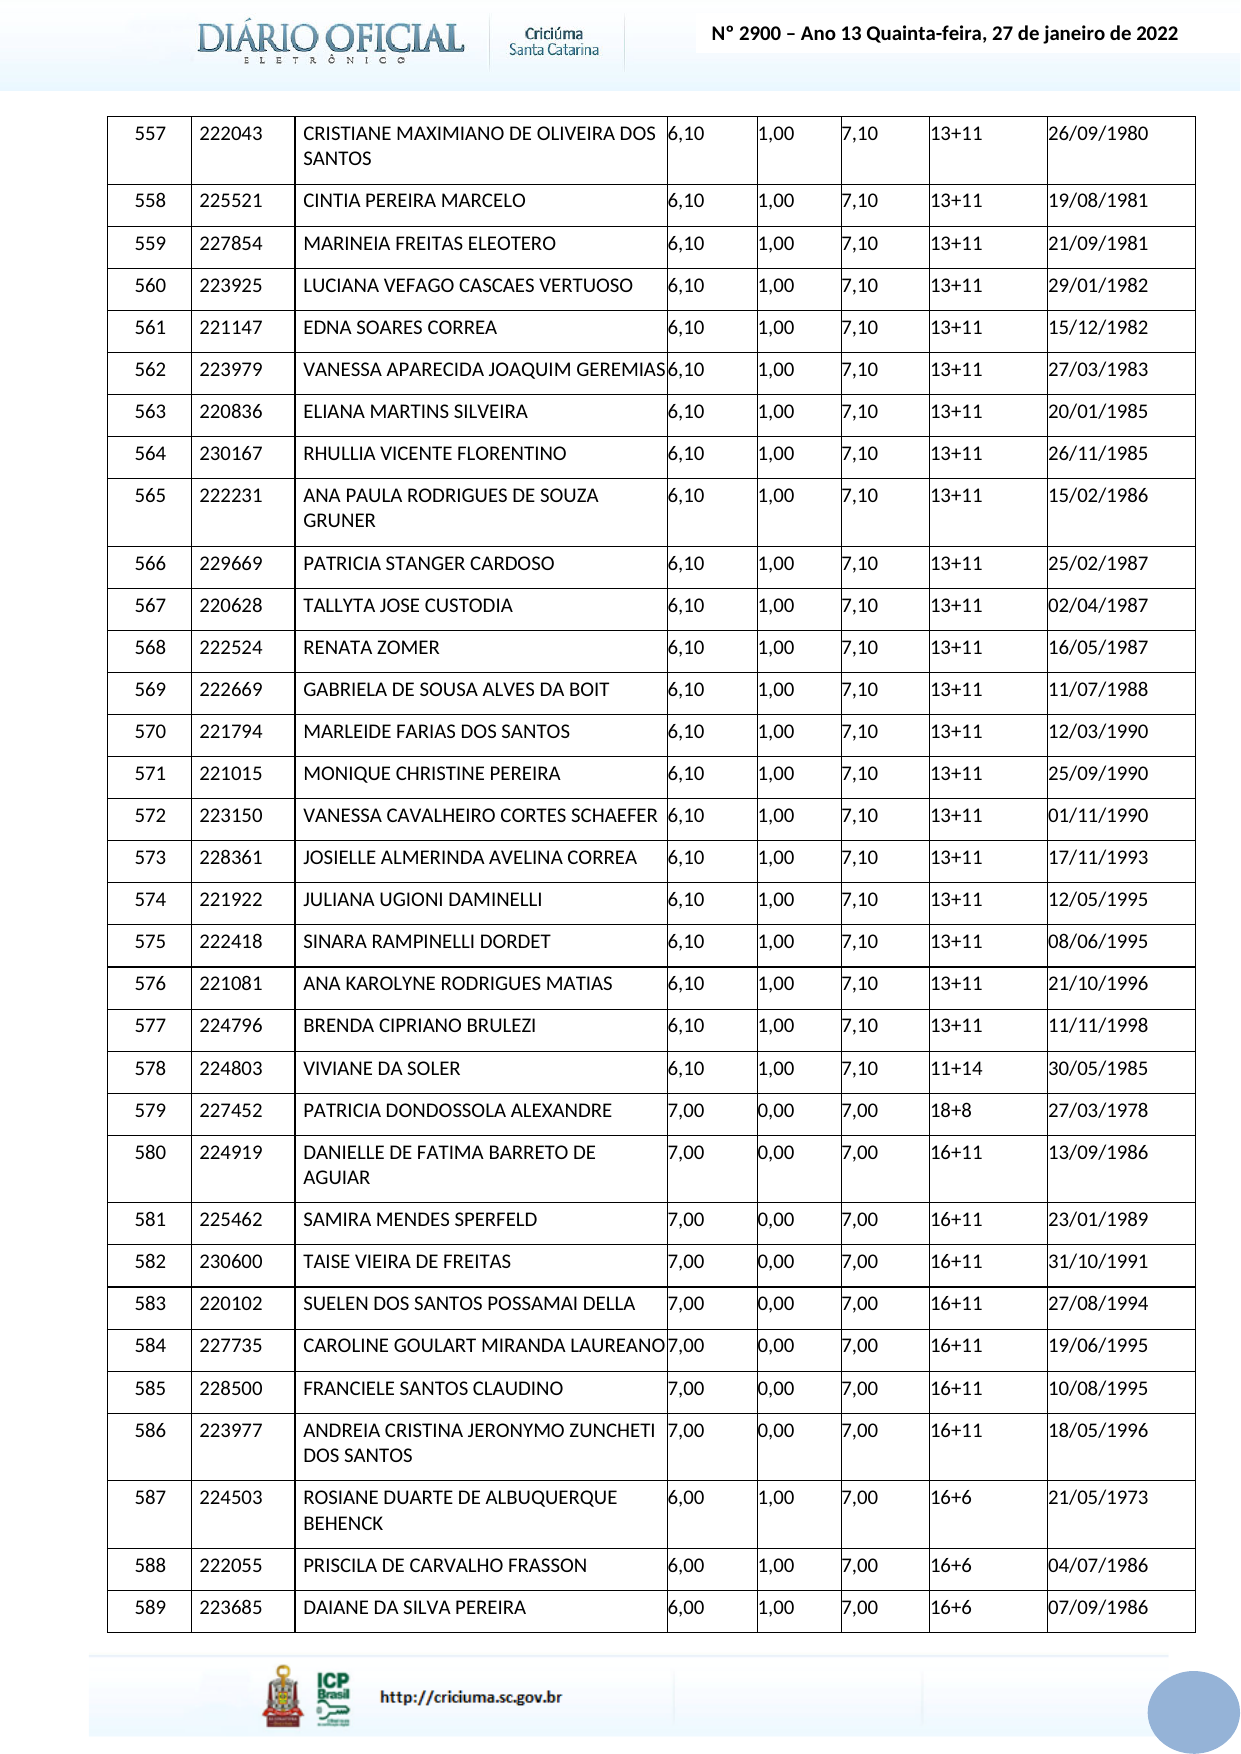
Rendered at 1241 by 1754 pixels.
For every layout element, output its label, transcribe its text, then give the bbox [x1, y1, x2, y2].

table_cell 221015 [192, 757, 294, 798]
table_cell 565 [108, 479, 191, 546]
table_cell 7,10 [842, 757, 929, 798]
table_cell 12/05/1995 [1048, 883, 1195, 924]
table_cell 7,10 [842, 479, 929, 546]
table_cell 7,00 [842, 1549, 929, 1590]
table_cell 30/05/1985 [1048, 1052, 1195, 1093]
table_cell JOSIELLE ALMERINDA AVELINA CORREA [296, 841, 667, 882]
table_cell 224919 [192, 1136, 294, 1202]
table_cell 221922 [192, 883, 294, 924]
table_cell 1,00 [758, 547, 841, 588]
table_cell ANDREIA CRISTINA JERONYMO ZUNCHETI DOS SANTOS [296, 1414, 667, 1480]
table_cell 574 [108, 883, 191, 924]
table_cell 1,00 [758, 269, 841, 310]
table_cell SINARA RAMPINELLI DORDET [296, 925, 667, 966]
table_cell JULIANA UGIONI DAMINELLI [296, 883, 667, 924]
table_cell 7,00 [842, 1203, 929, 1244]
table_cell 13+11 [930, 1010, 1047, 1051]
table_cell 1,00 [758, 117, 841, 183]
table_cell FRANCIELE SANTOS CLAUDINO [296, 1372, 667, 1413]
table_cell BRENDA CIPRIANO BRULEZI [296, 1010, 667, 1051]
table_cell 6,10 [668, 227, 757, 268]
table_cell GABRIELA DE SOUSA ALVES DA BOIT [296, 673, 667, 714]
table_cell 6,10 [668, 883, 757, 924]
table_cell 573 [108, 841, 191, 882]
table_cell 7,00 [668, 1330, 757, 1371]
table_cell 18+8 [930, 1094, 1047, 1135]
table_cell 7,10 [842, 589, 929, 630]
table_cell 564 [108, 437, 191, 478]
table_cell 220102 [192, 1288, 294, 1328]
table_cell 0,00 [758, 1245, 841, 1286]
table_cell 13+11 [930, 547, 1047, 588]
table_cell 6,10 [668, 1052, 757, 1093]
table_cell LUCIANA VEFAGO CASCAES VERTUOSO [296, 269, 667, 310]
table_cell 6,10 [668, 353, 757, 394]
table_cell 225462 [192, 1203, 294, 1244]
table_cell 17/11/1993 [1048, 841, 1195, 882]
table_cell 7,10 [842, 395, 929, 436]
table_cell 6,10 [668, 757, 757, 798]
table_cell 11/11/1998 [1048, 1010, 1195, 1051]
table_cell 222055 [192, 1549, 294, 1590]
table_cell SAMIRA MENDES SPERFELD [296, 1203, 667, 1244]
table_cell 7,00 [842, 1136, 929, 1202]
table_cell 1,00 [758, 353, 841, 394]
table_cell 16+11 [930, 1330, 1047, 1371]
table_cell 1,00 [758, 1591, 841, 1632]
table_cell 7,10 [842, 311, 929, 352]
table_cell CINTIA PEREIRA MARCELO [296, 185, 667, 226]
table_cell 1,00 [758, 841, 841, 882]
table_cell CAROLINE GOULART MIRANDA LAUREANO [296, 1330, 667, 1371]
table_cell 7,10 [842, 547, 929, 588]
table_cell 11+14 [930, 1052, 1047, 1093]
table_cell 571 [108, 757, 191, 798]
table_cell 7,00 [668, 1203, 757, 1244]
table_cell 13+11 [930, 185, 1047, 226]
table_cell 13+11 [930, 841, 1047, 882]
table_cell 1,00 [758, 925, 841, 966]
table_cell 6,00 [668, 1481, 757, 1548]
table_cell 227854 [192, 227, 294, 268]
table_cell 02/04/1987 [1048, 589, 1195, 630]
table_cell 6,10 [668, 547, 757, 588]
table_cell 7,00 [668, 1094, 757, 1135]
table_cell DAIANE DA SILVA PEREIRA [296, 1591, 667, 1632]
table_cell 26/11/1985 [1048, 437, 1195, 478]
table_cell 1,00 [758, 589, 841, 630]
table_cell TAISE VIEIRA DE FREITAS [296, 1245, 667, 1286]
table_cell 01/11/1990 [1048, 799, 1195, 840]
table_cell 6,10 [668, 715, 757, 756]
table_cell 570 [108, 715, 191, 756]
table_cell 222231 [192, 479, 294, 546]
table_cell 13+11 [930, 589, 1047, 630]
table_cell 13+11 [930, 227, 1047, 268]
table_cell 7,00 [668, 1136, 757, 1202]
table_cell 224796 [192, 1010, 294, 1051]
table_cell 7,10 [842, 227, 929, 268]
table_cell 7,10 [842, 353, 929, 394]
table_cell 19/06/1995 [1048, 1330, 1195, 1371]
table_cell 557 [108, 117, 191, 183]
table_cell 228361 [192, 841, 294, 882]
table_cell 562 [108, 353, 191, 394]
table_cell 13+11 [930, 715, 1047, 756]
table_cell 7,00 [668, 1245, 757, 1286]
table_cell 223925 [192, 269, 294, 310]
table_cell 221147 [192, 311, 294, 352]
table_cell 7,00 [668, 1288, 757, 1328]
table_cell 13+11 [930, 479, 1047, 546]
table_cell 7,00 [842, 1372, 929, 1413]
table_cell RENATA ZOMER [296, 631, 667, 672]
table_cell 1,00 [758, 1549, 841, 1590]
table_cell EDNA SOARES CORREA [296, 311, 667, 352]
table_cell 04/07/1986 [1048, 1549, 1195, 1590]
table_cell 1,00 [758, 799, 841, 840]
table_cell 566 [108, 547, 191, 588]
table_cell 558 [108, 185, 191, 226]
table_cell 16+6 [930, 1549, 1047, 1590]
table_cell 7,10 [842, 841, 929, 882]
table_cell 13+11 [930, 925, 1047, 966]
table_cell 21/05/1973 [1048, 1481, 1195, 1548]
table_cell 16+11 [930, 1414, 1047, 1480]
table_cell 6,10 [668, 925, 757, 966]
table_cell 13+11 [930, 631, 1047, 672]
table_cell 7,10 [842, 799, 929, 840]
table_cell 6,10 [668, 269, 757, 310]
table_cell 29/01/1982 [1048, 269, 1195, 310]
table_cell 7,10 [842, 1010, 929, 1051]
table_cell 1,00 [758, 185, 841, 226]
table_cell 568 [108, 631, 191, 672]
table_cell MARINEIA FREITAS ELEOTERO [296, 227, 667, 268]
table_cell 1,00 [758, 1052, 841, 1093]
table_cell 13+11 [930, 757, 1047, 798]
table_cell 6,10 [668, 968, 757, 1008]
table_cell RHULLIA VICENTE FLORENTINO [296, 437, 667, 478]
table_cell 08/06/1995 [1048, 925, 1195, 966]
table_cell 7,10 [842, 925, 929, 966]
table_cell 6,10 [668, 185, 757, 226]
table_cell 579 [108, 1094, 191, 1135]
table_cell 584 [108, 1330, 191, 1371]
table_cell 224803 [192, 1052, 294, 1093]
table_cell 7,00 [842, 1288, 929, 1328]
table_cell 21/10/1996 [1048, 968, 1195, 1008]
table_cell 16+6 [930, 1481, 1047, 1548]
table_cell 7,10 [842, 631, 929, 672]
table_cell 16+11 [930, 1136, 1047, 1202]
table_cell 230600 [192, 1245, 294, 1286]
table_cell 225521 [192, 185, 294, 226]
table_cell 7,00 [842, 1414, 929, 1480]
table_cell 567 [108, 589, 191, 630]
table_cell SUELEN DOS SANTOS POSSAMAI DELLA [296, 1288, 667, 1328]
table_cell 577 [108, 1010, 191, 1051]
table_cell 13+11 [930, 117, 1047, 183]
table_cell 7,00 [668, 1414, 757, 1480]
table_cell 7,00 [842, 1330, 929, 1371]
table_cell 221081 [192, 968, 294, 1008]
table_cell 6,10 [668, 1010, 757, 1051]
table_cell 13+11 [930, 437, 1047, 478]
table_cell MARLEIDE FARIAS DOS SANTOS [296, 715, 667, 756]
table_cell 7,10 [842, 269, 929, 310]
table_cell 6,10 [668, 395, 757, 436]
table_cell 7,10 [842, 968, 929, 1008]
table_cell 0,00 [758, 1372, 841, 1413]
table_cell VANESSA CAVALHEIRO CORTES SCHAEFER [296, 799, 667, 840]
table_cell 1,00 [758, 757, 841, 798]
table_cell 25/02/1987 [1048, 547, 1195, 588]
table_cell 20/01/1985 [1048, 395, 1195, 436]
table_cell 12/03/1990 [1048, 715, 1195, 756]
table_cell 1,00 [758, 673, 841, 714]
table_cell 0,00 [758, 1136, 841, 1202]
table_cell PATRICIA STANGER CARDOSO [296, 547, 667, 588]
table_cell 7,00 [842, 1245, 929, 1286]
table_cell 6,10 [668, 589, 757, 630]
table_cell 19/08/1981 [1048, 185, 1195, 226]
table_cell 220836 [192, 395, 294, 436]
table_cell 589 [108, 1591, 191, 1632]
table_cell 6,10 [668, 479, 757, 546]
table_cell 7,10 [842, 715, 929, 756]
table_cell 1,00 [758, 631, 841, 672]
table_cell 578 [108, 1052, 191, 1093]
table_cell 587 [108, 1481, 191, 1548]
table_cell 27/03/1983 [1048, 353, 1195, 394]
table_cell 1,00 [758, 715, 841, 756]
table_cell 13+11 [930, 353, 1047, 394]
table_cell 228500 [192, 1372, 294, 1413]
table_cell TALLYTA JOSE CUSTODIA [296, 589, 667, 630]
table_cell 18/05/1996 [1048, 1414, 1195, 1480]
table_cell 227735 [192, 1330, 294, 1371]
table_cell 16+11 [930, 1288, 1047, 1328]
table_cell ROSIANE DUARTE DE ALBUQUERQUE BEHENCK [296, 1481, 667, 1548]
table_cell 230167 [192, 437, 294, 478]
table_cell 10/08/1995 [1048, 1372, 1195, 1413]
table_cell 563 [108, 395, 191, 436]
table_cell 560 [108, 269, 191, 310]
table_cell 16/05/1987 [1048, 631, 1195, 672]
table_cell 13+11 [930, 311, 1047, 352]
table_cell 227452 [192, 1094, 294, 1135]
table_cell 581 [108, 1203, 191, 1244]
table_cell ANA PAULA RODRIGUES DE SOUZA GRUNER [296, 479, 667, 546]
table_cell 13+11 [930, 799, 1047, 840]
table_cell 0,00 [758, 1094, 841, 1135]
table_cell 21/09/1981 [1048, 227, 1195, 268]
table_cell PATRICIA DONDOSSOLA ALEXANDRE [296, 1094, 667, 1135]
table_cell 13/09/1986 [1048, 1136, 1195, 1202]
table_cell 26/09/1980 [1048, 117, 1195, 183]
table_cell 15/12/1982 [1048, 311, 1195, 352]
table_cell 7,10 [842, 117, 929, 183]
table_cell 7,10 [842, 1052, 929, 1093]
table_cell 572 [108, 799, 191, 840]
table_cell 7,10 [842, 883, 929, 924]
table_cell 7,00 [842, 1591, 929, 1632]
table_cell 585 [108, 1372, 191, 1413]
table_cell 223979 [192, 353, 294, 394]
table_cell 229669 [192, 547, 294, 588]
table_cell 13+11 [930, 883, 1047, 924]
table_cell 224503 [192, 1481, 294, 1548]
table_cell 31/10/1991 [1048, 1245, 1195, 1286]
table_cell 223150 [192, 799, 294, 840]
table_cell 559 [108, 227, 191, 268]
table_cell 1,00 [758, 968, 841, 1008]
table_cell 23/01/1989 [1048, 1203, 1195, 1244]
table_cell 588 [108, 1549, 191, 1590]
table_cell 561 [108, 311, 191, 352]
table_cell 575 [108, 925, 191, 966]
table_cell 7,10 [842, 437, 929, 478]
table_cell 6,10 [668, 311, 757, 352]
table_cell 16+11 [930, 1245, 1047, 1286]
table_cell 222418 [192, 925, 294, 966]
table_cell 15/02/1986 [1048, 479, 1195, 546]
table_cell 580 [108, 1136, 191, 1202]
table_cell PRISCILA DE CARVALHO FRASSON [296, 1549, 667, 1590]
table_cell ELIANA MARTINS SILVEIRA [296, 395, 667, 436]
table_cell DANIELLE DE FATIMA BARRETO DE AGUIAR [296, 1136, 667, 1202]
table_cell 6,10 [668, 673, 757, 714]
table_cell 07/09/1986 [1048, 1591, 1195, 1632]
table_cell 13+11 [930, 269, 1047, 310]
table_cell 586 [108, 1414, 191, 1480]
table_cell 0,00 [758, 1288, 841, 1328]
table_cell 27/08/1994 [1048, 1288, 1195, 1328]
table_cell 1,00 [758, 883, 841, 924]
table_cell MONIQUE CHRISTINE PEREIRA [296, 757, 667, 798]
table_cell 6,10 [668, 631, 757, 672]
table_cell 1,00 [758, 311, 841, 352]
table_cell 6,10 [668, 437, 757, 478]
table_cell ANA KAROLYNE RODRIGUES MATIAS [296, 968, 667, 1008]
table_cell 1,00 [758, 227, 841, 268]
table_cell 6,10 [668, 841, 757, 882]
table_cell 16+11 [930, 1203, 1047, 1244]
table_cell 7,00 [668, 1372, 757, 1413]
table_cell 222524 [192, 631, 294, 672]
table_cell 1,00 [758, 1010, 841, 1051]
table_cell 6,10 [668, 117, 757, 183]
table_cell 1,00 [758, 437, 841, 478]
table_cell 222043 [192, 117, 294, 183]
table_cell 576 [108, 968, 191, 1008]
table_cell 569 [108, 673, 191, 714]
table_cell 583 [108, 1288, 191, 1328]
table_cell VIVIANE DA SOLER [296, 1052, 667, 1093]
table_cell 27/03/1978 [1048, 1094, 1195, 1135]
table_cell 6,10 [668, 799, 757, 840]
table_cell 13+11 [930, 673, 1047, 714]
table_cell 7,00 [842, 1481, 929, 1548]
table_cell 13+11 [930, 968, 1047, 1008]
table_cell 1,00 [758, 395, 841, 436]
table_cell 25/09/1990 [1048, 757, 1195, 798]
table_cell 6,00 [668, 1549, 757, 1590]
table_cell 222669 [192, 673, 294, 714]
table_cell 6,00 [668, 1591, 757, 1632]
table_cell 223685 [192, 1591, 294, 1632]
table_cell 13+11 [930, 395, 1047, 436]
table_cell 0,00 [758, 1203, 841, 1244]
table_cell 0,00 [758, 1330, 841, 1371]
table_cell 221794 [192, 715, 294, 756]
table_cell 16+6 [930, 1591, 1047, 1632]
table_cell 1,00 [758, 479, 841, 546]
table_cell 223977 [192, 1414, 294, 1480]
table_cell 220628 [192, 589, 294, 630]
table_cell 7,10 [842, 185, 929, 226]
table_cell 1,00 [758, 1481, 841, 1548]
table_cell 0,00 [758, 1414, 841, 1480]
table_cell 7,00 [842, 1094, 929, 1135]
table_cell 16+11 [930, 1372, 1047, 1413]
table_cell 582 [108, 1245, 191, 1286]
table_cell 11/07/1988 [1048, 673, 1195, 714]
table_cell 7,10 [842, 673, 929, 714]
table_cell CRISTIANE MAXIMIANO DE OLIVEIRA DOS SANTOS [296, 117, 667, 183]
table_cell VANESSA APARECIDA JOAQUIM GEREMIAS [296, 353, 667, 394]
